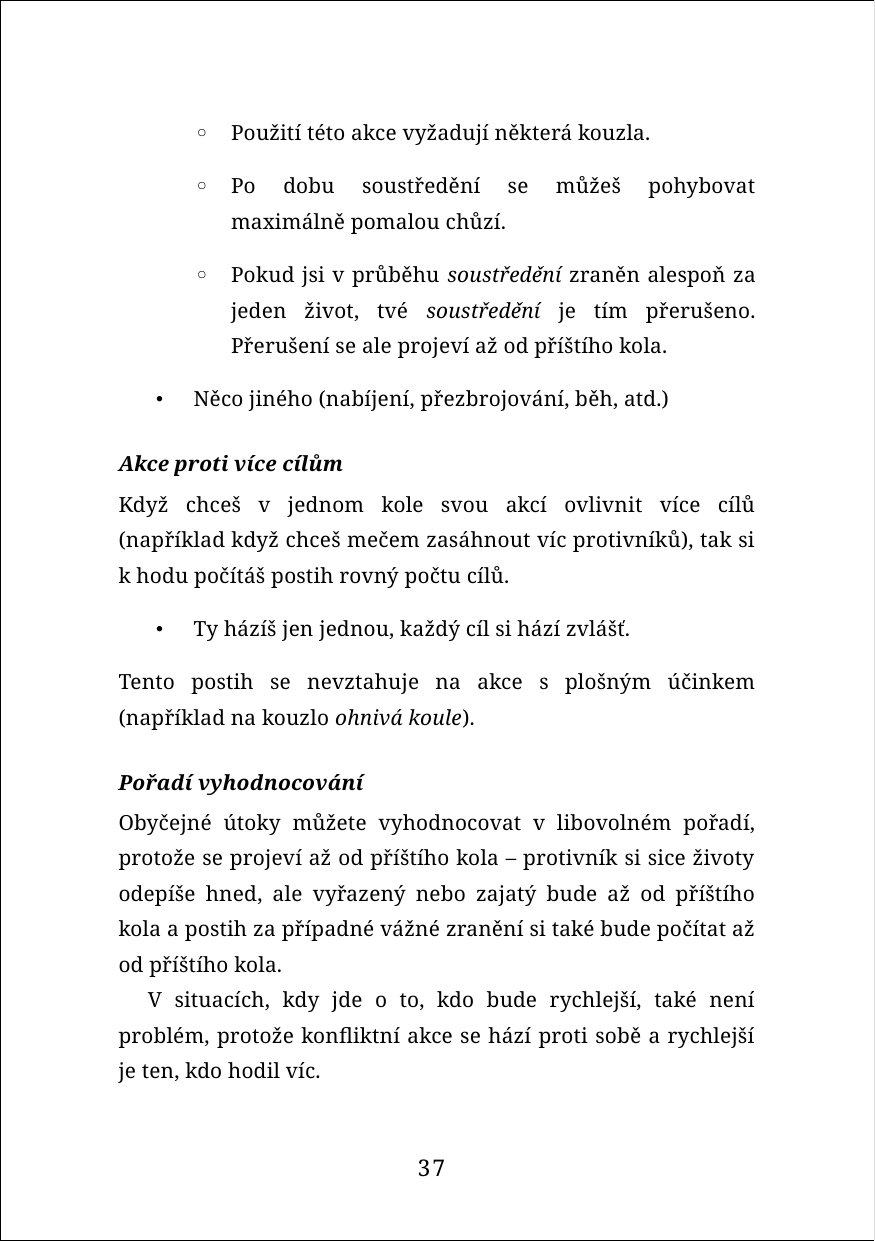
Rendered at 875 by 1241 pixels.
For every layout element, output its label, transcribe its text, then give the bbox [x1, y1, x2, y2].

subtitle Pořadí vyhodnocování [118, 768, 756, 796]
list Pokud jsi v průběhu soustředění zraněn alespoň za jeden život, tvé soustředění je tím přerušeno. Přerušení se ale projeví až od příštího kola. [193, 260, 756, 360]
list Použití této akce vyžadují některá kouzla. [193, 118, 756, 147]
text Obyčejné útoky můžete vyhodnocovat v libovolném pořadí, protože se projeví až od příštího kola – protivník si sice životy odepíše hned, ale vyřazený nebo zajatý bude až od příštího kola a postih za případné vážné zranění si také bude počítat až od příštího kola. V situacích, kdy jde o to, kdo bude rychlejší, také není problém, protože konfliktní akce se hází proti sobě a rychlejší je ten, kdo hodil víc. [118, 808, 756, 1085]
subtitle Akce proti více cílům [118, 449, 756, 478]
text Když chceš v jednom kole svou akcí ovlivnit více cílů (například když chceš mečem zasáhnout víc protivníků), tak si k hodu počítáš postih rovný počtu cílů. [118, 490, 756, 589]
list Něco jiného (nabíjení, přezbrojování, běh, atd.) [156, 384, 756, 413]
list Po dobu soustředění se můžeš pohybovat maximálně pomalou chůzí. [193, 171, 756, 235]
list Ty házíš jen jednou, každý cíl si hází zvlášť. [156, 614, 756, 642]
text Tento postih se nevztahuje na akce s plošným účinkem (například na kouzlo ohnivá koule). [118, 667, 756, 731]
